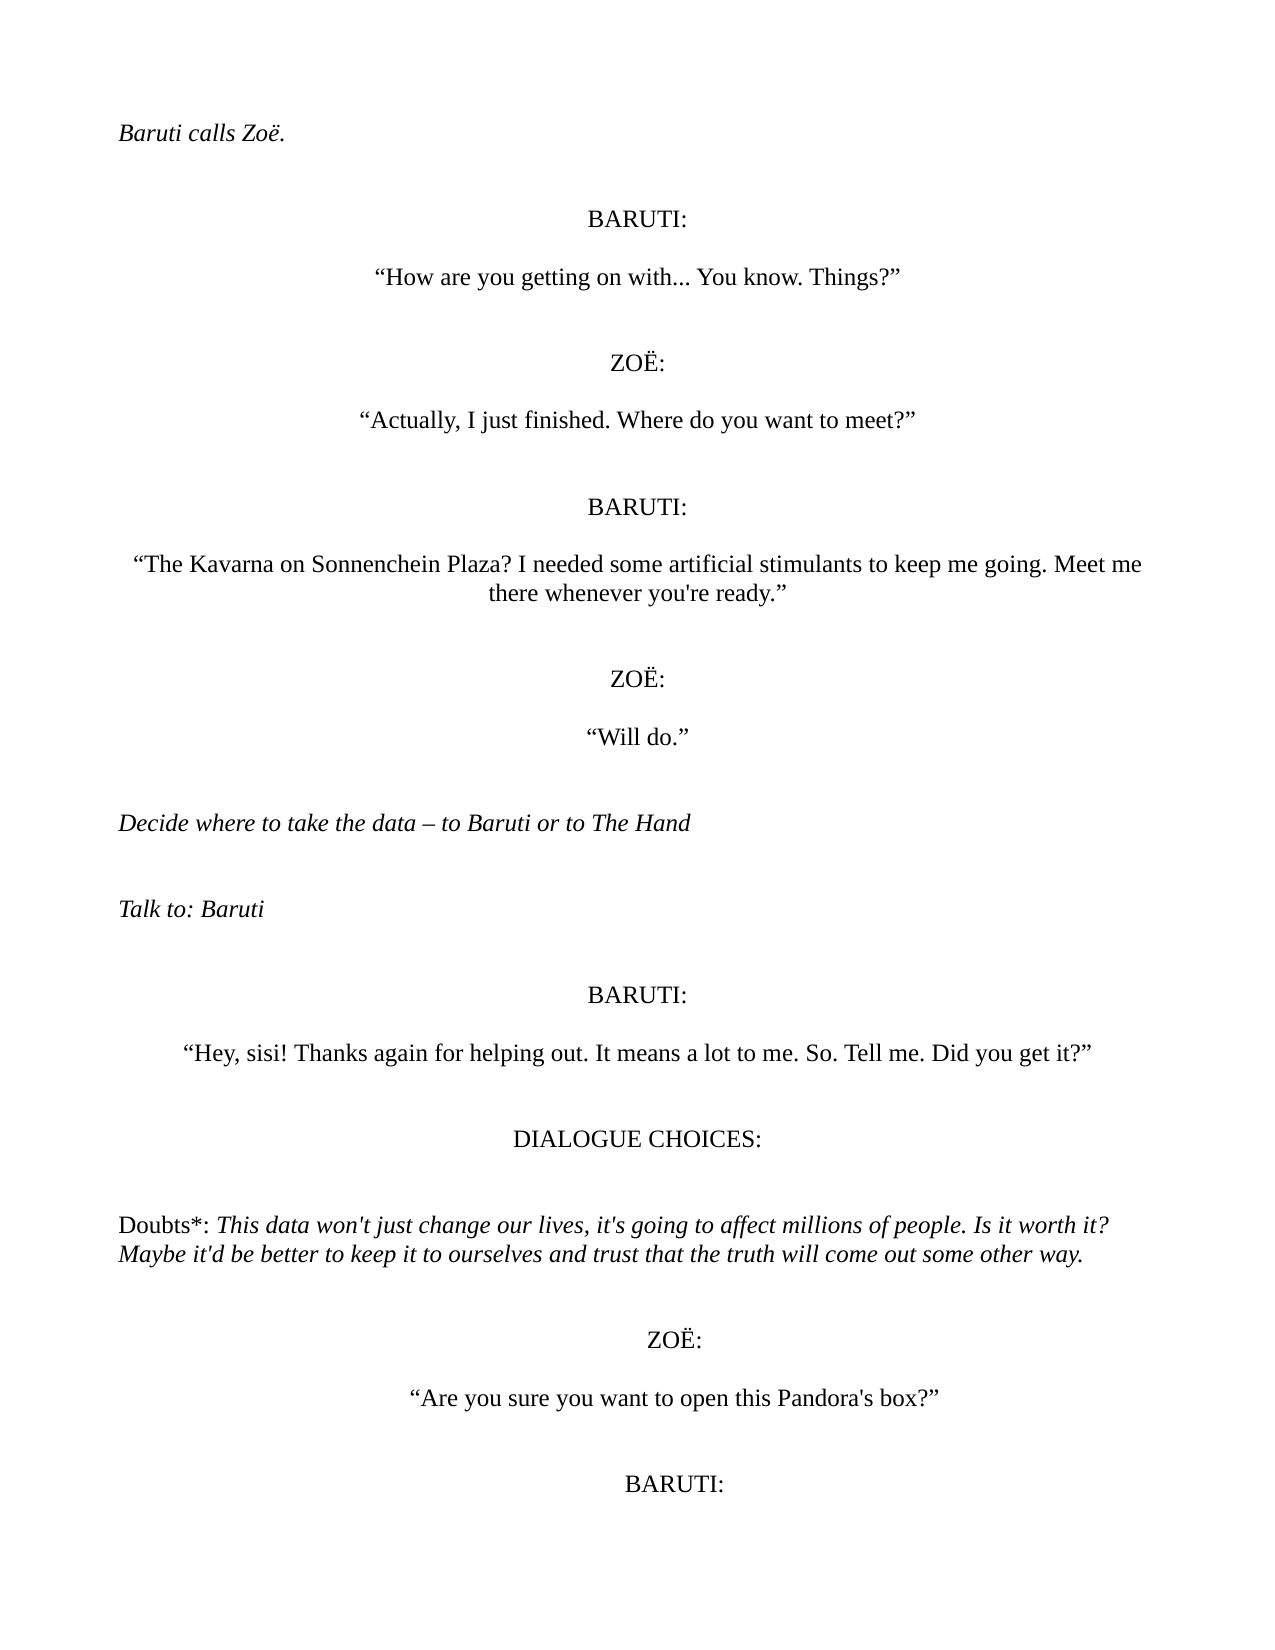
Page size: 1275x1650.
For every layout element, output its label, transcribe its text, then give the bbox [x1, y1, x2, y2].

text Talk to: Baruti [118, 894, 1157, 923]
text ZOË: [118, 664, 1157, 693]
text “Actually, I just finished. Where do you want to meet?” [118, 406, 1157, 434]
text “Are you sure you want to open this Pandora's box?” [118, 1383, 1157, 1412]
text Doubts*: This data won't just change our lives, it's going to affect millions of people. Is it worth it? Maybe it'd be better to keep it to ourselves and trust that the truth will come out some other way. [118, 1211, 1157, 1268]
text “The Kavarna on Sonnenchein Plaza? I needed some artificial stimulants to keep me going. Meet me there whenever you're ready.” [118, 521, 1157, 607]
text Decide where to take the data – to Baruti or to The Hand [118, 808, 1157, 837]
text BARUTI: [118, 981, 1157, 1009]
text ZOË: [118, 1326, 1157, 1354]
text “Will do.” [118, 722, 1157, 751]
text BARUTI: [118, 1469, 1157, 1498]
text Baruti calls Zoë. [118, 118, 1157, 147]
text ZOË: [118, 348, 1157, 377]
text DIALOGUE CHOICES: [118, 1124, 1157, 1153]
text “Hey, sisi! Thanks again for helping out. It means a lot to me. So. Tell me. Did you get it?” [118, 1038, 1157, 1067]
text BARUTI: [118, 204, 1157, 233]
text “How are you getting on with... You know. Things?” [118, 262, 1157, 291]
text BARUTI: [118, 492, 1157, 521]
